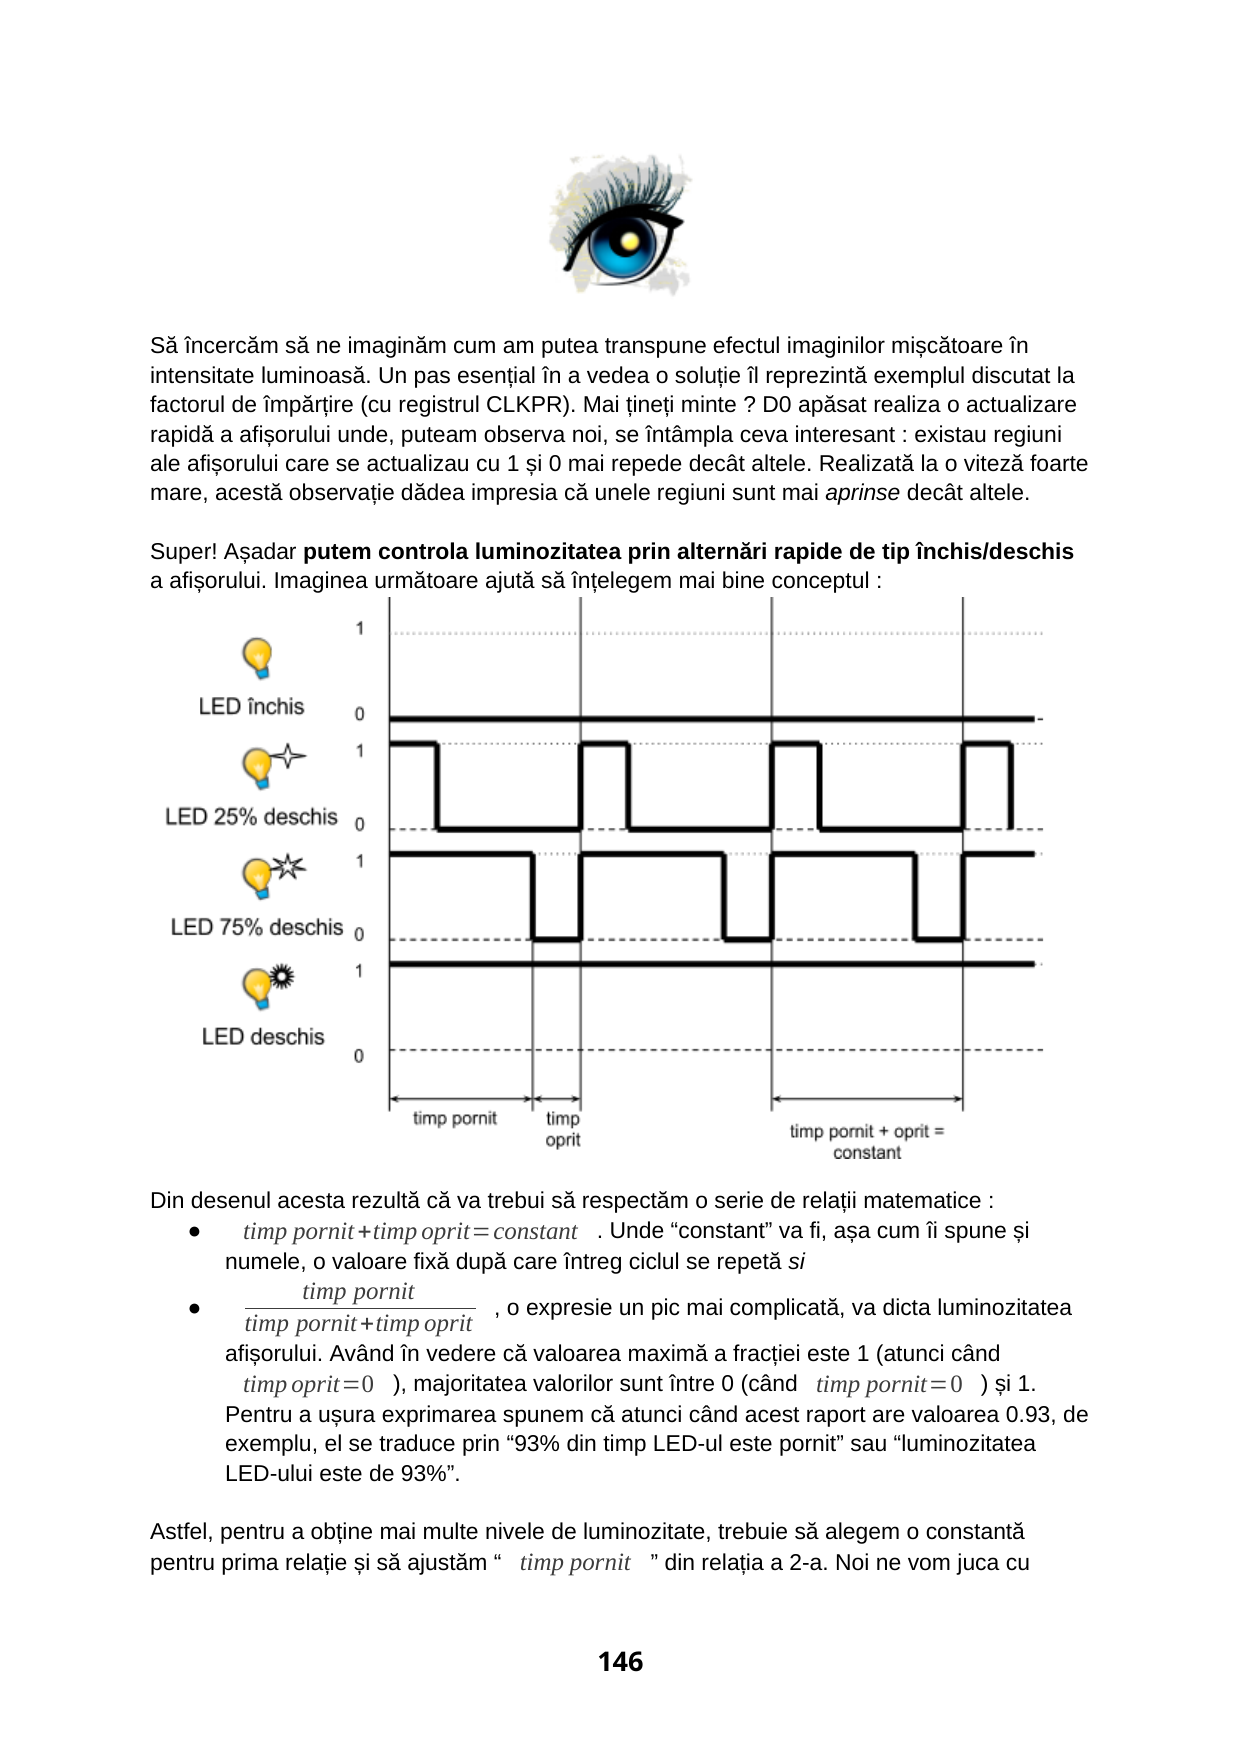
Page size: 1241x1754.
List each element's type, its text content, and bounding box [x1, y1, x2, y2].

picture [150, 597, 1044, 1159]
text Super! Așadar putem controla luminozitatea prin alternări rapide de tip închis/deschis a afișorului. Imaginea următoare ajută să înțelegem mai bine conceptul : [150, 539, 1091, 594]
list , o expresie un pic mai complicată, va dicta luminozitatea afișorului. Având în vedere că valoarea maximă a fracției este 1 (atunci când), majoritatea valorilor sunt între 0 (când) și 1. Pentru a ușura exprimarea spunem că atunci când acest raport are valoarea 0.93, de exemplu, el se traduce prin “93% din timp LED-ul este pornit” sau “luminozitatea LED-ului este de 93%”. [187, 1278, 1091, 1486]
text Să încercăm să ne imaginăm cum am putea transpune efectul imaginilor mișcătoare în intensitate luminoasă. Un pas esențial în a vedea o soluție îl reprezintă exemplul discutat la factorul de împărțire (cu registrul CLKPR). Mai țineți minte ? D0 apăsat realiza o actualizare rapidă a afișorului unde, puteam observa noi, se întâmpla ceva interesant : existau regiuni ale afișorului care se actualizau cu 1 și 0 mai repede decât altele. Realizată la o viteză foarte mare, acestă observație dădea impresia că unele regiuni sunt mai aprinse decât altele. [150, 333, 1091, 506]
text Astfel, pentru a obține mai multe nivele de luminozitate, trebuie să alegem o constantă pentru prima relație și să ajustăm “” din relația a 2-a. Noi ne vom juca cu [150, 1519, 1091, 1576]
list . Unde “constant” va fi, așa cum îi spune și numele, o valoare fixă după care întreg ciclul se repetă si [187, 1217, 1091, 1274]
text Din desenul acesta rezultă că va trebui să respectăm o serie de relații matematice : [150, 1188, 1091, 1213]
picture [545, 150, 696, 300]
